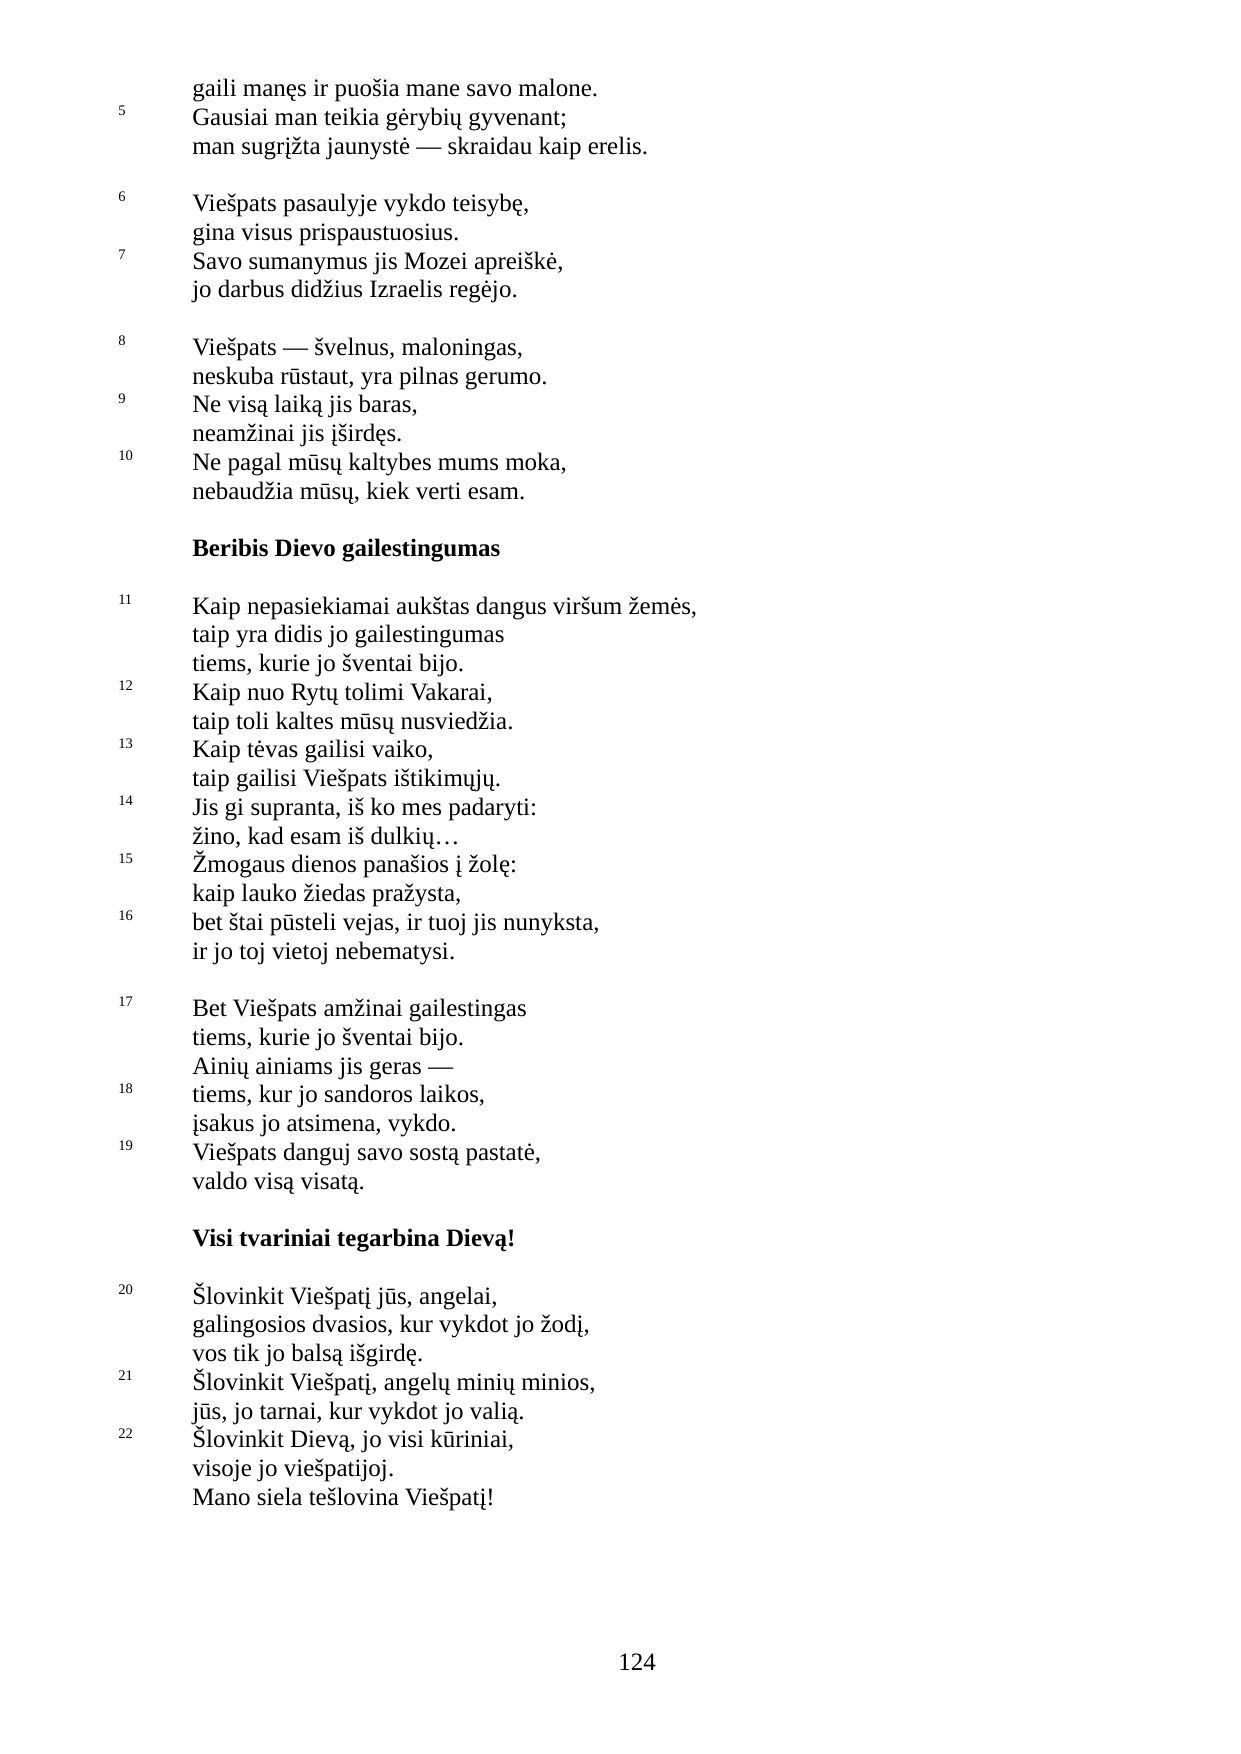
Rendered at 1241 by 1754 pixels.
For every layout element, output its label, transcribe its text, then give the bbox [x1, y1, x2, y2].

text 12 Kaip nuo Rytų tolimi Vakarai, [118, 677, 1122, 706]
text taip gailisi Viešpats ištikimųjų. [118, 763, 1122, 792]
text nebaudžia mūsų, kiek verti esam. [118, 476, 1122, 504]
text žino, kad esam iš dulkių… [118, 821, 1122, 849]
text tiems, kurie jo šventai bijo. [118, 1022, 1122, 1051]
text taip yra didis jo gailestingumas [118, 619, 1122, 648]
text 19 Viešpats danguj savo sostą pastatė, [118, 1137, 1122, 1166]
text 18 tiems, kur jo sandoros laikos, [118, 1079, 1122, 1108]
text kaip lauko žiedas pražysta, [118, 878, 1122, 907]
text neskuba rūstaut, yra pilnas gerumo. [118, 361, 1122, 389]
text 22 Šlovinkit Dievą, jo visi kūriniai, [118, 1424, 1122, 1453]
text neamžinai jis įširdęs. [118, 418, 1122, 447]
text Ainių ainiams jis geras — [118, 1051, 1122, 1079]
text ir jo toj vietoj nebematysi. [118, 936, 1122, 964]
text 5 Gausiai man teikia gėrybių gyvenant; [118, 102, 1122, 131]
text 16 bet štai pūsteli vejas, ir tuoj jis nunyksta, [118, 907, 1122, 936]
text taip toli kaltes mūsų nusviedžia. [118, 706, 1122, 734]
text 6 Viešpats pasaulyje vykdo teisybę, [118, 188, 1122, 217]
text tiems, kurie jo šventai bijo. [118, 648, 1122, 677]
text valdo visą visatą. [118, 1166, 1122, 1194]
text 14 Jis gi supranta, iš ko mes padaryti: [118, 792, 1122, 821]
text Mano siela tešlovina Viešpatį! [118, 1482, 1122, 1511]
text gina visus prispaustuosius. [118, 217, 1122, 246]
text jūs, jo tarnai, kur vykdot jo valią. [118, 1396, 1122, 1424]
text 10 Ne pagal mūsų kaltybes mums moka, [118, 447, 1122, 476]
text 17 Bet Viešpats amžinai gailestingas [118, 993, 1122, 1022]
text 9 Ne visą laiką jis baras, [118, 389, 1122, 418]
text Beribis Dievo gailestingumas [118, 533, 1122, 562]
text 11 Kaip nepasiekiamai aukštas dangus viršum žemės, [118, 591, 1122, 619]
text įsakus jo atsimena, vykdo. [118, 1108, 1122, 1137]
text jo darbus didžius Izraelis regėjo. [118, 274, 1122, 303]
text man sugrįžta jaunystė — skraidau kaip erelis. [118, 131, 1122, 159]
text visoje jo viešpatijoj. [118, 1453, 1122, 1482]
text 7 Savo sumanymus jis Mozei apreiškė, [118, 246, 1122, 274]
text 15 Žmogaus dienos panašios į žolę: [118, 849, 1122, 878]
text galingosios dvasios, kur vykdot jo žodį, [118, 1309, 1122, 1338]
text gaili manęs ir puošia mane savo malone. [118, 73, 1122, 102]
text 13 Kaip tėvas gailisi vaiko, [118, 734, 1122, 763]
text Visi tvariniai tegarbina Dievą! [118, 1223, 1122, 1252]
text 8 Viešpats — švelnus, maloningas, [118, 332, 1122, 361]
text vos tik jo balsą išgirdę. [118, 1338, 1122, 1367]
text 20 Šlovinkit Viešpatį jūs, angelai, [118, 1281, 1122, 1309]
text 21 Šlovinkit Viešpatį, angelų minių minios, [118, 1367, 1122, 1396]
